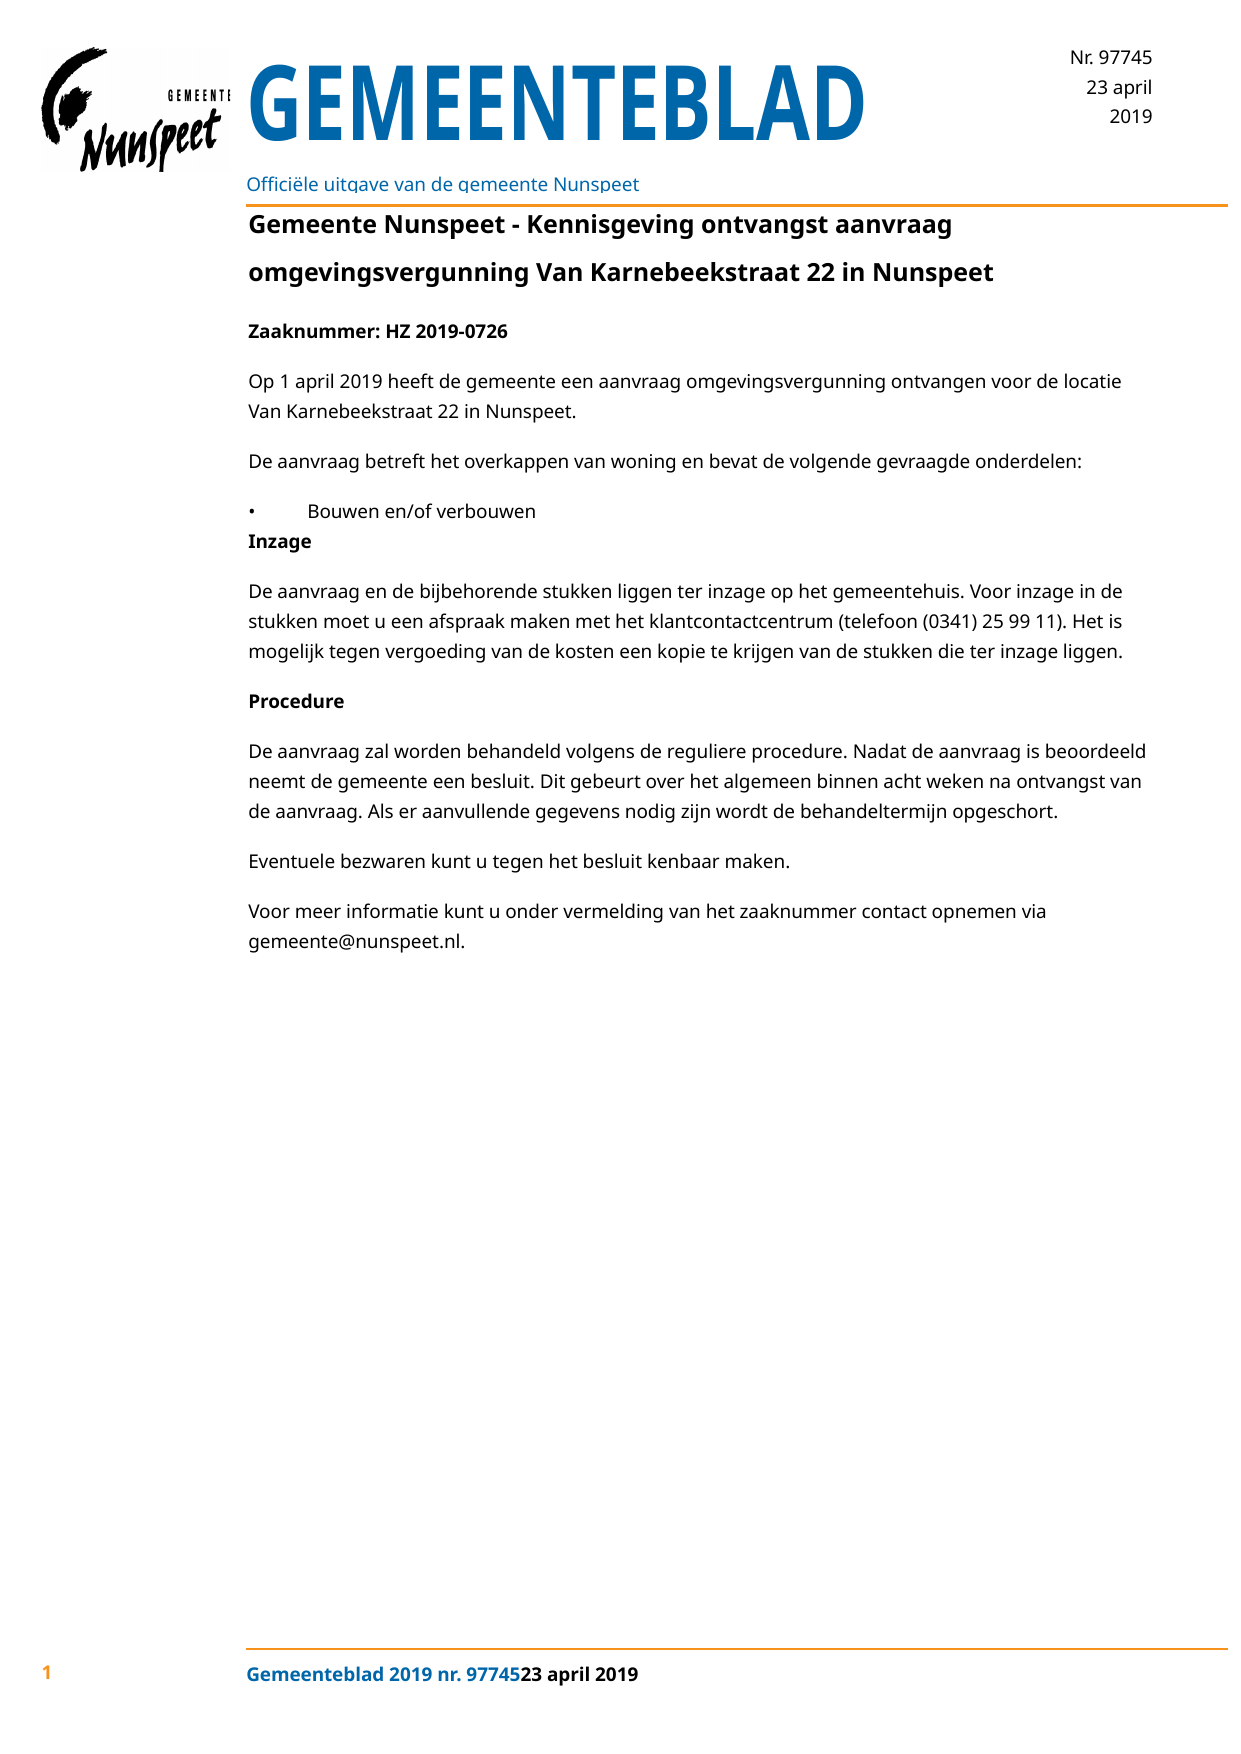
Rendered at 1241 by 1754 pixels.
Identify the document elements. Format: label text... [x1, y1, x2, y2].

text Eventuele bezwaren kunt u tegen het besluit kenbaar maken. [248, 848, 1152, 874]
text Voor meer informatie kunt u onder vermelding van het zaaknummer contact opnemen via gemeente@nunspeet.nl. [248, 899, 1152, 954]
text De aanvraag zal worden behandeld volgens de reguliere procedure. Nadat de aanvraag is beoordeeld neemt de gemeente een besluit. Dit gebeurt over het algemeen binnen acht weken na ontvangst van de aanvraag. Als er aanvullende gegevens nodig zijn wordt de behandeltermijn opgeschort. [248, 739, 1152, 824]
text Procedure [248, 688, 1152, 714]
text De aanvraag betreft het overkappen van woning en bevat de volgende gevraagde onderdelen: [248, 448, 1152, 474]
text Op 1 april 2019 heeft de gemeente een aanvraag omgevingsvergunning ontvangen voor de locatie Van Karnebeekstraat 22 in Nunspeet. [248, 368, 1152, 424]
text De aanvraag en de bijbehorende stukken liggen ter inzage op het gemeentehuis. Voor inzage in de stukken moet u een afspraak maken met het klantcontactcentrum (telefoon (0341) 25 99 11). Het is mogelijk tegen vergoeding van de kosten een kopie te krijgen van de stukken die ter inzage liggen. [248, 579, 1152, 664]
list Bouwen en/of verbouwen [248, 499, 1152, 524]
text Gemeente Nunspeet - Kennisgeving ontvangst aanvraag omgevingsvergunning Van Karnebeekstraat 22 in Nunspeet [248, 207, 1152, 288]
text Zaaknummer: HZ 2019-0726 [248, 318, 1152, 344]
picture [41, 47, 231, 172]
text Inzage [248, 528, 1152, 554]
